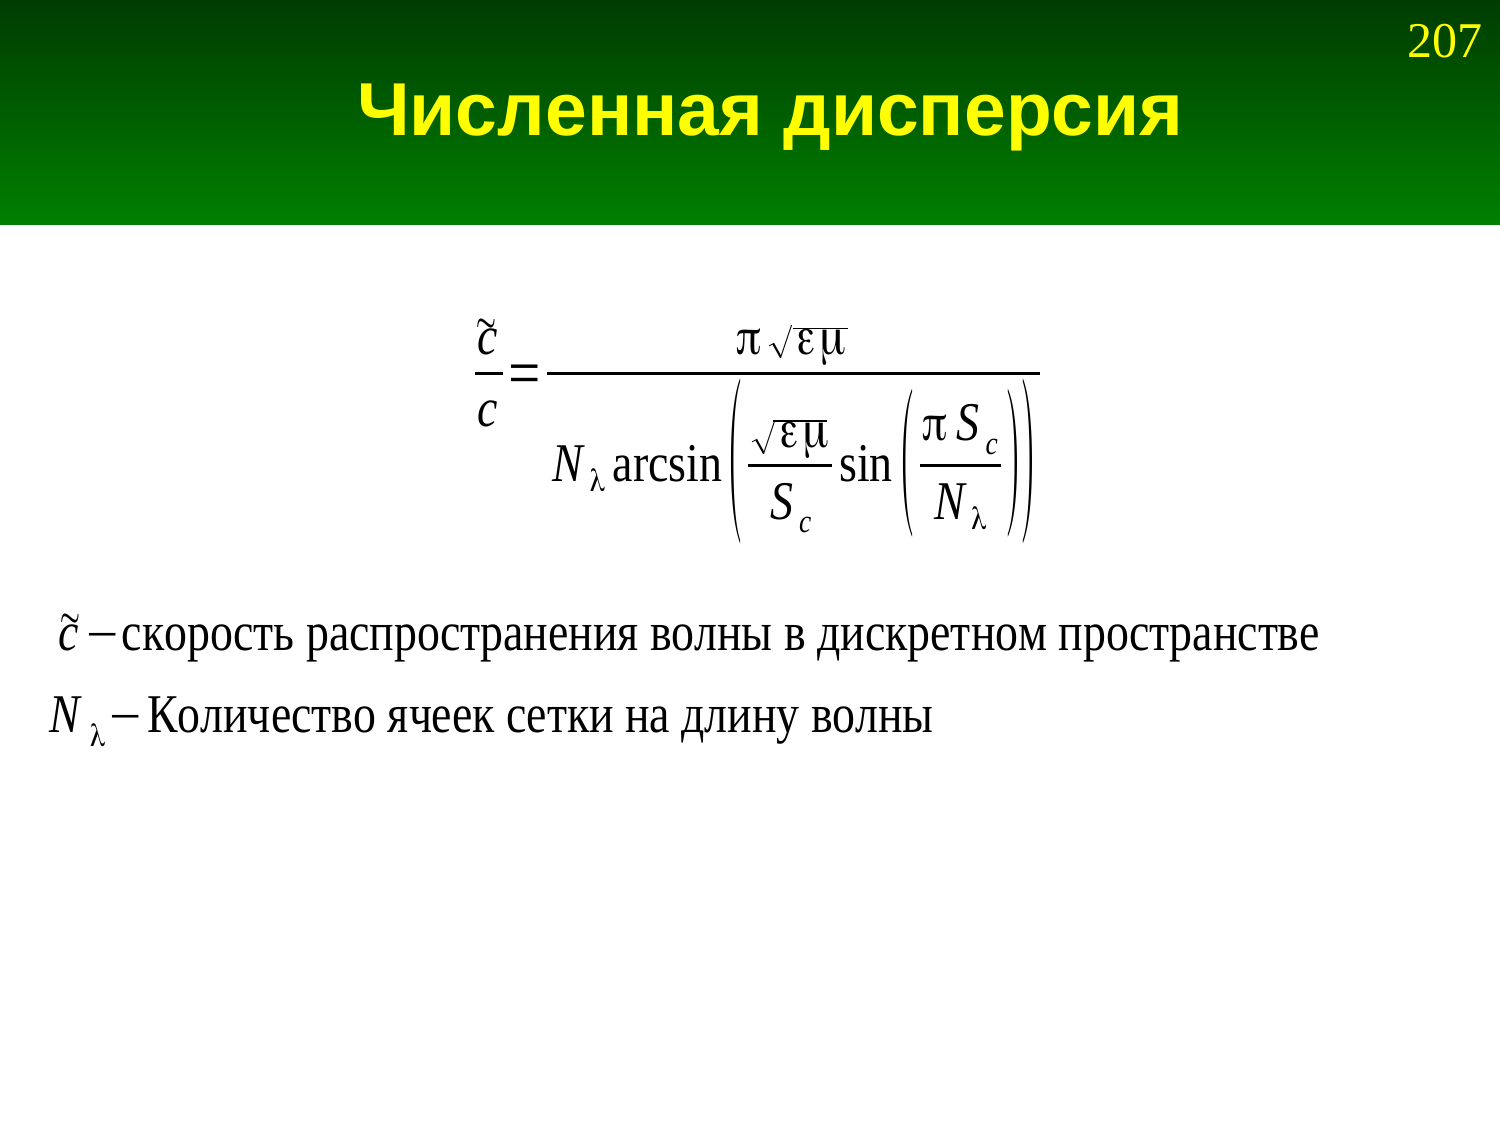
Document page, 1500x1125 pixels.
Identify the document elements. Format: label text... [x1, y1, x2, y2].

chart [47, 602, 1331, 664]
chart [460, 307, 1052, 548]
title Численная дисперсия [100, 7, 1441, 204]
chart [35, 685, 942, 747]
